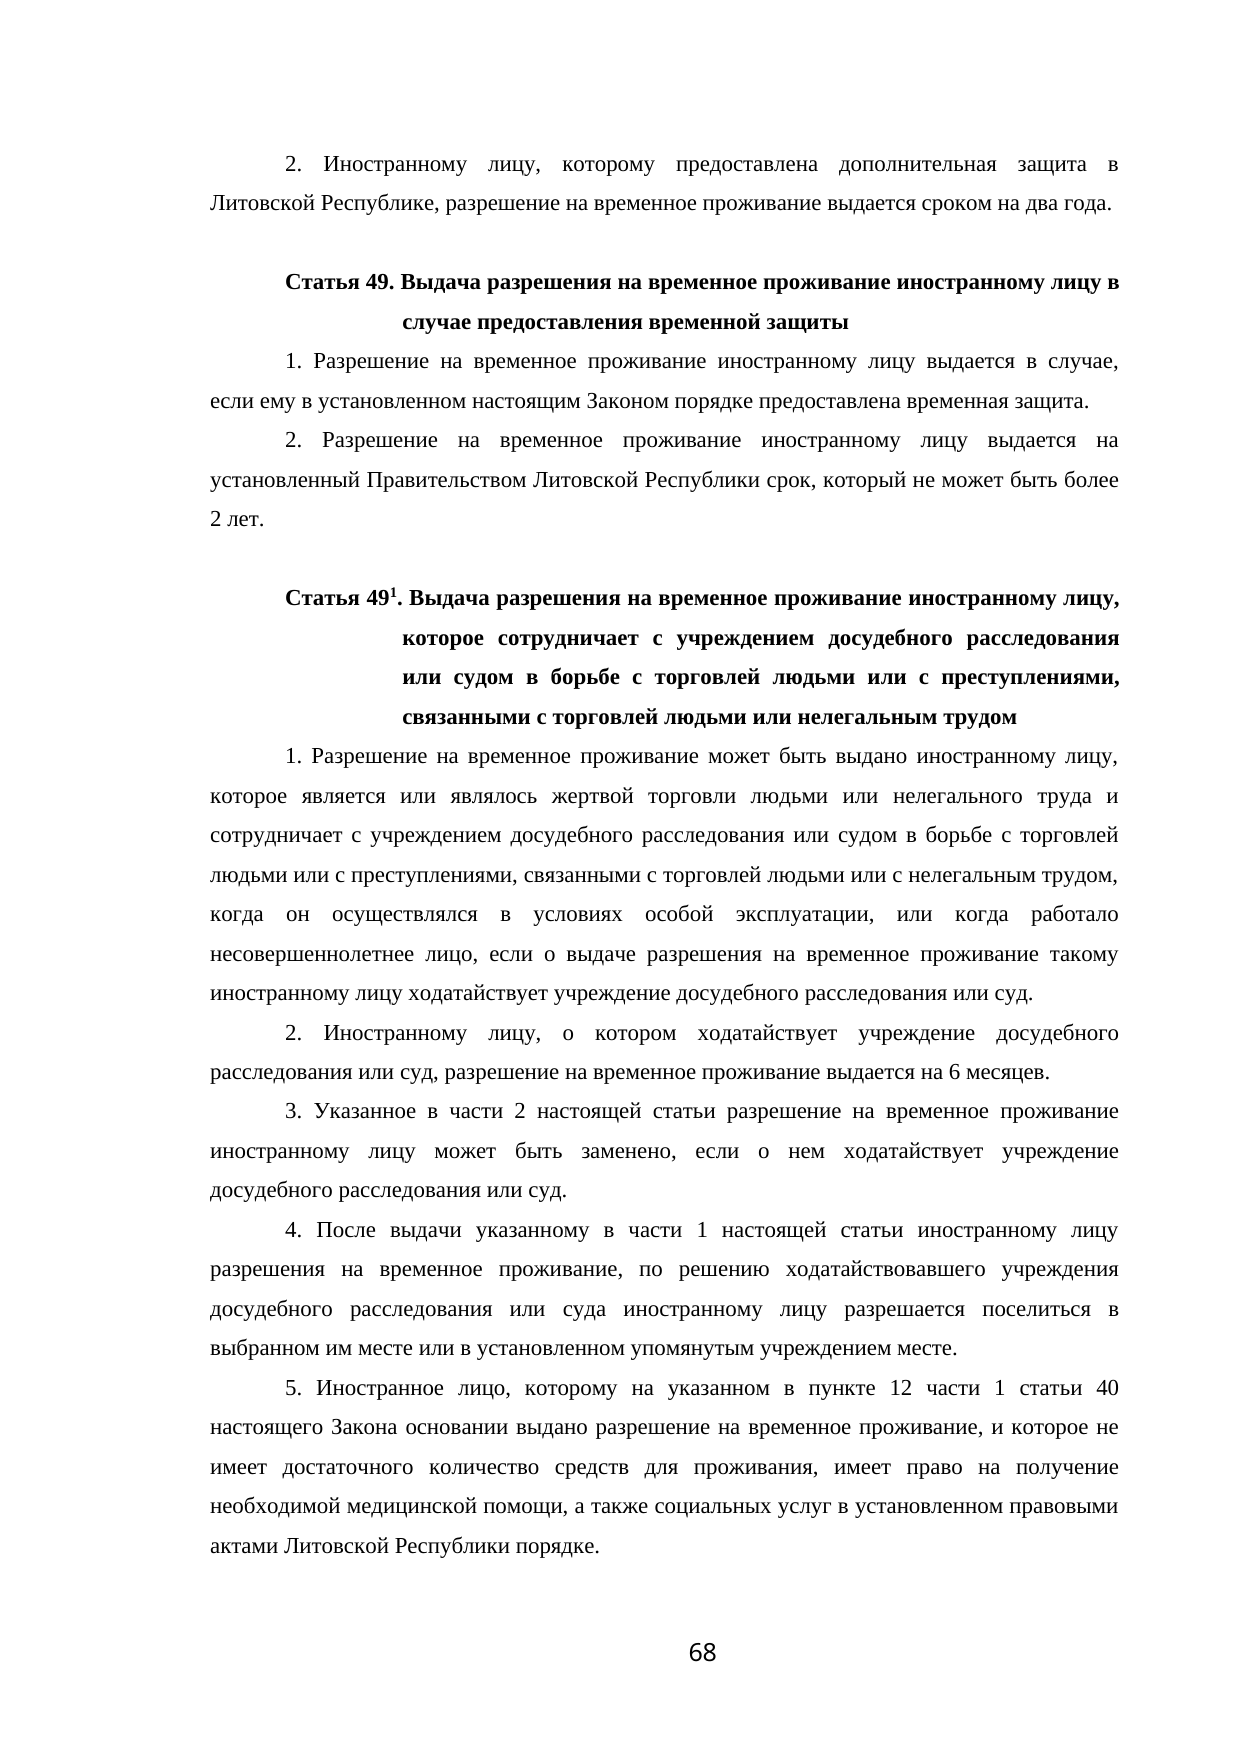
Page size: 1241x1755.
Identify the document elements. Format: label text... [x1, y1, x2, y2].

text 3. Указанное в части 2 настоящей статьи разрешение на временное проживание иностранному лицу может быть заменено, если о нем ходатайствует учреждение досудебного расследования или суд. [210, 1097, 1120, 1203]
text 5. Иностранное лицо, которому на указанном в пункте 12 части 1 статьи 40 настоящего Закона основании выдано разрешение на временное проживание, и которое не имеет достаточного количество средств для проживания, имеет право на получение необходимой медицинской помощи, а также социальных услуг в установленном правовыми актами Литовской Республики порядке. [210, 1374, 1120, 1558]
text 2. Разрешение на временное проживание иностранному лицу выдается на установленный Правительством Литовской Республики срок, который не может быть более 2 лет. [210, 426, 1120, 532]
text Статья 49. Выдача разрешения на временное проживание иностранному лицу в случае предоставления временной защиты [285, 268, 1120, 334]
text 2. Иностранному лицу, о котором ходатайствует учреждение досудебного расследования или суд, разрешение на временное проживание выдается на 6 месяцев. [210, 1018, 1120, 1084]
text 1. Разрешение на временное проживание может быть выдано иностранному лицу, которое является или являлось жертвой торговли людьми или нелегального труда и сотрудничает с учреждением досудебного расследования или судом в борьбе с торговлей людьми или с преступлениями, связанными с торговлей людьми или с нелегальным трудом, когда он осуществлялся в условиях особой эксплуатации, или когда работало несовершеннолетнее лицо, если о выдаче разрешения на временное проживание такому иностранному лицу ходатайствует учреждение досудебного расследования или суд. [210, 742, 1120, 1005]
text Статья 491. Выдача разрешения на временное проживание иностранному лицу, которое сотрудничает с учреждением досудебного расследования или судом в борьбе с торговлей людьми или с преступлениями, связанными с торговлей людьми или нелегальным трудом [285, 584, 1120, 729]
text 2. Иностранному лицу, которому предоставлена дополнительная защита в Литовской Республике, разрешение на временное проживание выдается сроком на два года. [210, 150, 1120, 216]
text 1. Разрешение на временное проживание иностранному лицу выдается в случае, если ему в установленном настоящим Законом порядке предоставлена временная защита. [210, 347, 1120, 413]
text 4. После выдачи указанному в части 1 настоящей статьи иностранному лицу разрешения на временное проживание, по решению ходатайствовавшего учреждения досудебного расследования или суда иностранному лицу разрешается поселиться в выбранном им месте или в установленном упомянутым учреждением месте. [210, 1216, 1120, 1361]
